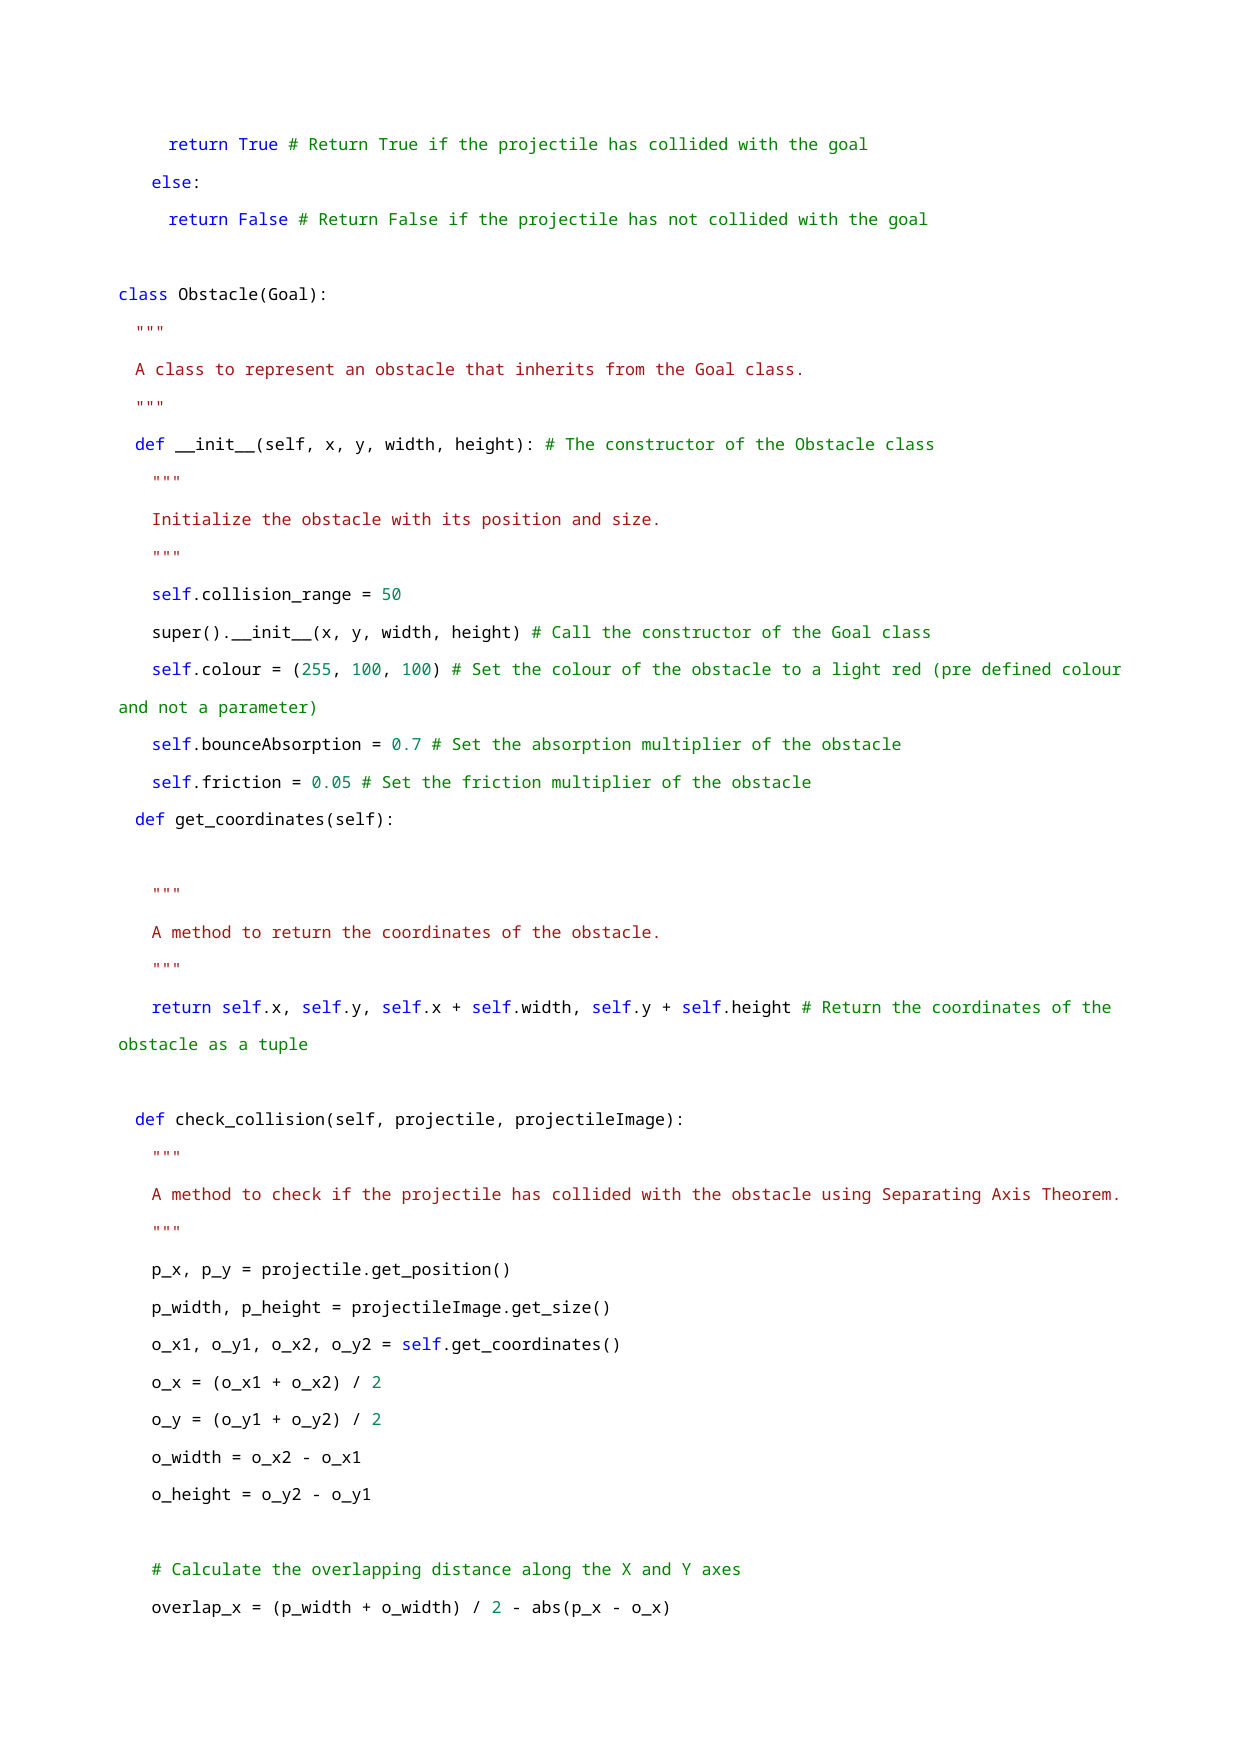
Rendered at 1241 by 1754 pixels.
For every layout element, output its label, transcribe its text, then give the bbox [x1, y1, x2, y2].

text def __init__(self, x, y, width, height): # The constructor of the Obstacle class [118, 418, 1122, 456]
text o_y = (o_y1 + o_y2) / 2 [118, 1393, 1122, 1431]
text else: [118, 156, 1122, 193]
text super().__init__(x, y, width, height) # Call the constructor of the Goal class [118, 606, 1122, 643]
text """ [118, 868, 1122, 906]
text self.friction = 0.05 # Set the friction multiplier of the obstacle [118, 756, 1122, 793]
text return self.x, self.y, self.x + self.width, self.y + self.height # Return the coordinates of the obstacle as a tuple [118, 981, 1122, 1056]
text """ [118, 943, 1122, 981]
text o_x1, o_y1, o_x2, o_y2 = self.get_coordinates() [118, 1318, 1122, 1356]
text """ [118, 531, 1122, 568]
text p_x, p_y = projectile.get_position() [118, 1243, 1122, 1281]
text self.colour = (255, 100, 100) # Set the colour of the obstacle to a light red (pre defined colour and not a parameter) [118, 643, 1122, 718]
text o_width = o_x2 - o_x1 [118, 1431, 1122, 1468]
text p_width, p_height = projectileImage.get_size() [118, 1281, 1122, 1318]
text """ [118, 1206, 1122, 1243]
text class Obstacle(Goal): [118, 268, 1122, 306]
text return False # Return False if the projectile has not collided with the goal [118, 193, 1122, 231]
text """ [118, 306, 1122, 343]
text """ [118, 1131, 1122, 1168]
text A method to check if the projectile has collided with the obstacle using Separating Axis Theorem. [118, 1168, 1122, 1206]
text self.bounceAbsorption = 0.7 # Set the absorption multiplier of the obstacle [118, 718, 1122, 756]
text def get_coordinates(self): [118, 793, 1122, 831]
text # Calculate the overlapping distance along the X and Y axes [118, 1543, 1122, 1581]
text overlap_x = (p_width + o_width) / 2 - abs(p_x - o_x) [118, 1581, 1122, 1618]
text o_height = o_y2 - o_y1 [118, 1468, 1122, 1506]
text self.collision_range = 50 [118, 568, 1122, 606]
text return True # Return True if the projectile has collided with the goal [118, 118, 1122, 156]
text def check_collision(self, projectile, projectileImage): [118, 1093, 1122, 1131]
text """ [118, 381, 1122, 418]
text A class to represent an obstacle that inherits from the Goal class. [118, 343, 1122, 381]
text """ [118, 456, 1122, 493]
text A method to return the coordinates of the obstacle. [118, 906, 1122, 943]
text o_x = (o_x1 + o_x2) / 2 [118, 1356, 1122, 1393]
text Initialize the obstacle with its position and size. [118, 493, 1122, 531]
